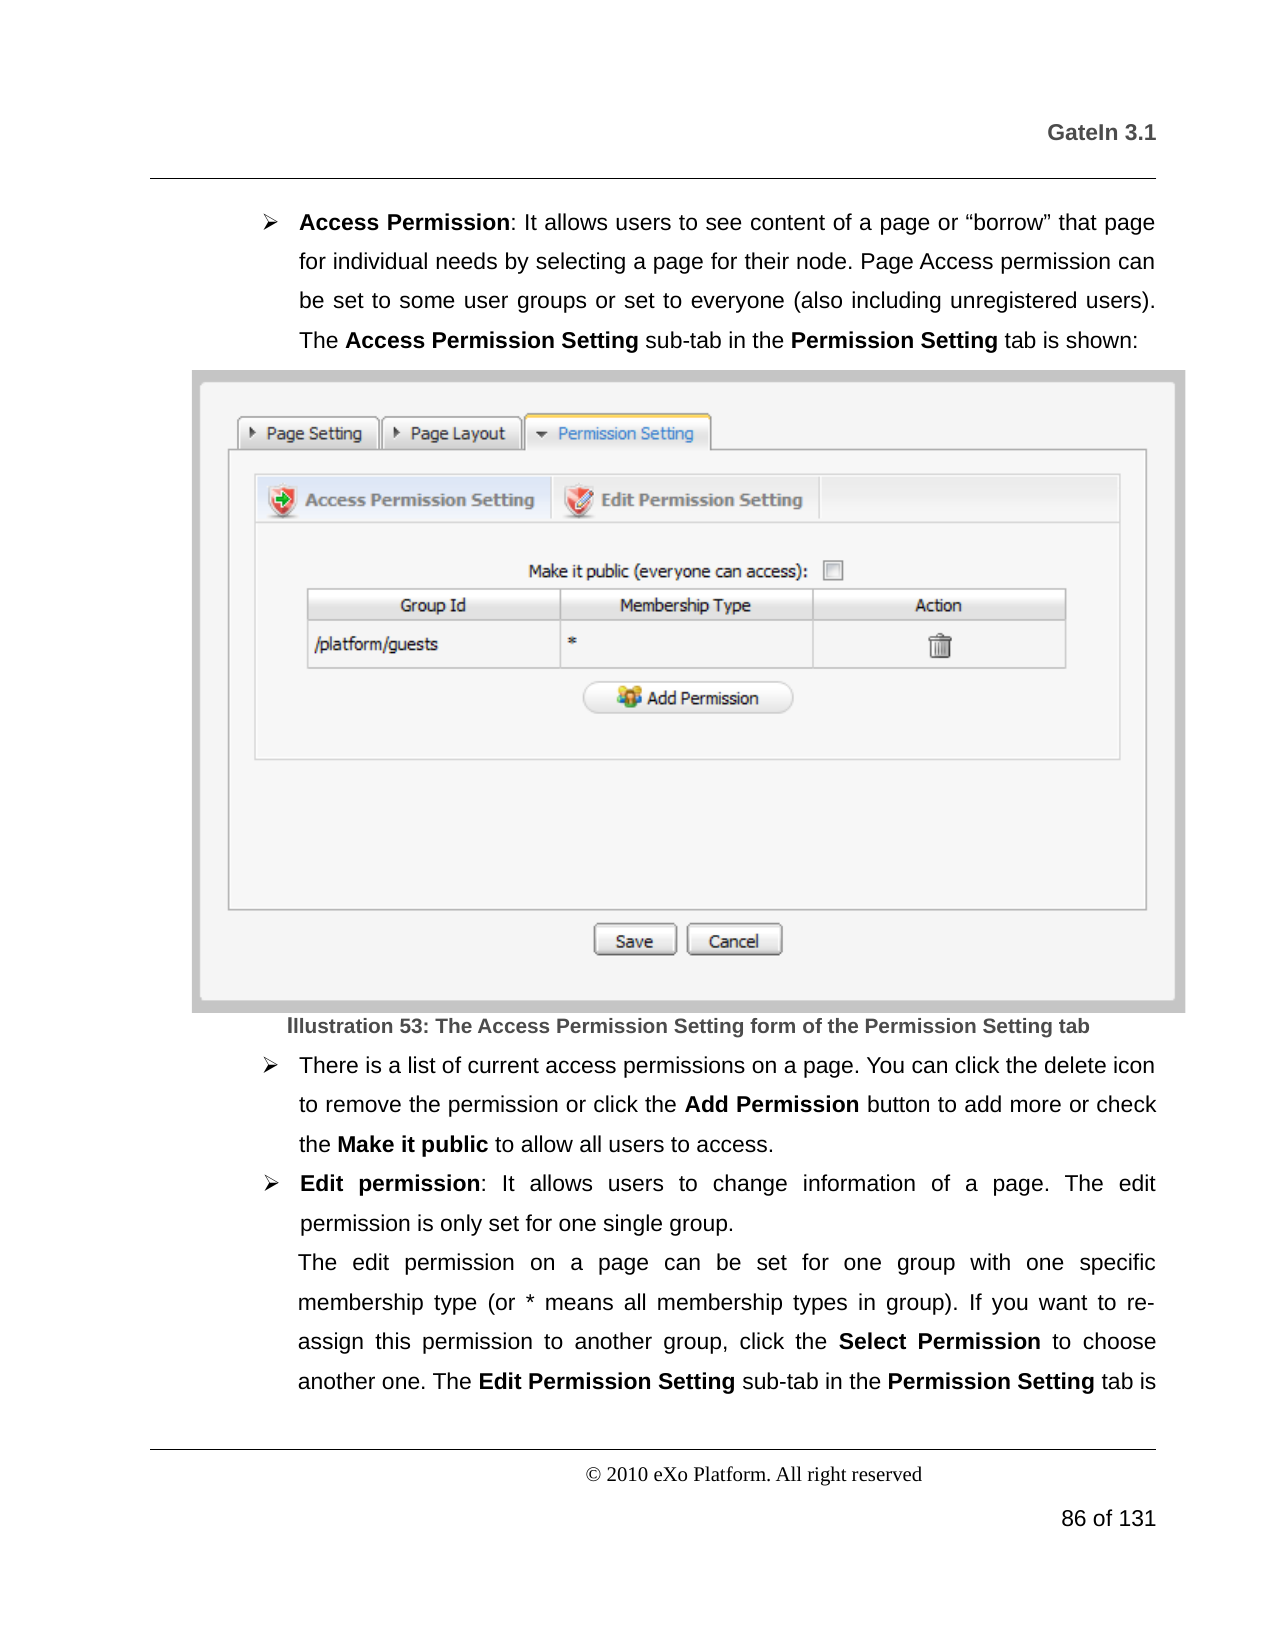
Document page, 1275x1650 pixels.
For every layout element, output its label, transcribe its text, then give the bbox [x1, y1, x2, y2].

picture [191, 370, 1186, 1013]
list Edit permission: It allows users to change information of a page. The edit permission is only set for one single group. [262, 1170, 1156, 1236]
text The edit permission on a page can be set for one group with one specific membership type (or * means all membership types in group). If you want to re-assign this permission to another group, click the Select Permission to choose another one. The Edit Permission Setting sub-tab in the Permission Setting tab is [298, 1249, 1156, 1394]
list Illustration 53: The Access Permission Setting form of the Permission Setting tab [192, 1013, 1185, 1039]
list Access Permission: It allows users to see content of a page or “borrow” that page for individual needs by selecting a page for their node. Page Access permission can be set to some user groups or set to everyone (also including unregistered users). The Access Permission Setting sub-tab in the Permission Setting tab is shown: [261, 208, 1156, 353]
list There is a list of current access permissions on a page. You can click the delete icon to remove the permission or click the Add Permission button to add more or check the Make it public to allow all users to access. [261, 1039, 1156, 1157]
